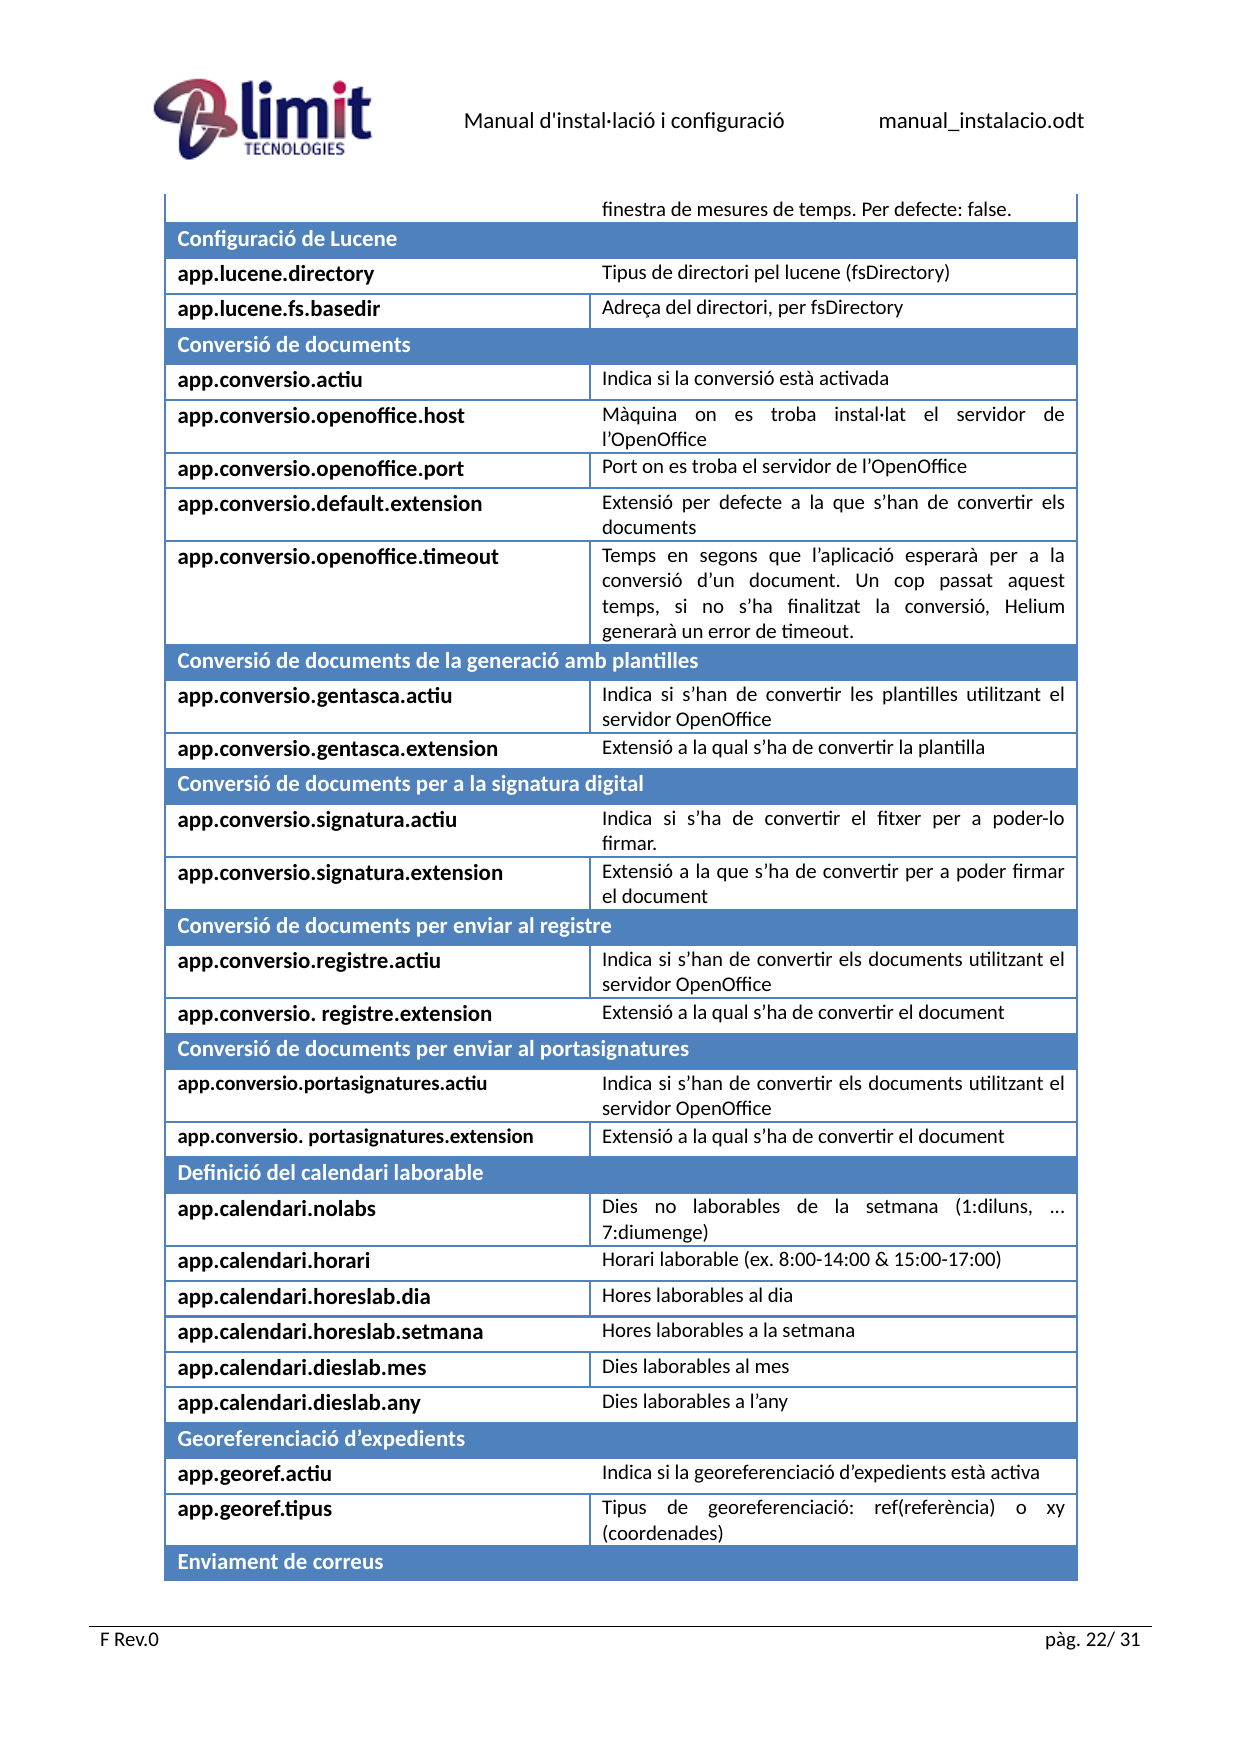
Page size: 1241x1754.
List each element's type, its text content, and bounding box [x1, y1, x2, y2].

table_cell app.calendari.horeslab.setmana [166, 1318, 590, 1351]
table_cell Conversió de documents [166, 330, 1076, 363]
table_cell app.lucene.fs.basedir [166, 295, 589, 328]
table_cell Extensió a la que s’ha de convertir per a poder firmar el document [591, 858, 1076, 909]
table_cell app.calendari.horeslab.dia [166, 1282, 589, 1315]
table_cell app.conversio.signatura.actiu [166, 805, 590, 856]
table_cell app.conversio. portasignatures.extension [166, 1123, 589, 1156]
table_cell Indica si s’ha de convertir el fitxer per a poder-lo firmar. [590, 805, 1076, 856]
table_cell Dies no laborables de la setmana (1:diluns, ... 7:diumenge) [591, 1194, 1076, 1244]
table_cell app.conversio.openoffice.port [166, 454, 589, 487]
table_cell app.conversio.signatura.extension [166, 858, 589, 909]
table_cell app.conversio.registre.actiu [166, 946, 589, 997]
table_cell Hores laborables a la setmana [590, 1318, 1076, 1351]
table_cell app.conversio.portasignatures.actiu [166, 1070, 590, 1121]
table_cell app.conversio.gentasca.actiu [166, 681, 589, 732]
table_cell app.conversio.openoffice.timeout [166, 542, 589, 644]
table_cell Extensió a la qual s’ha de convertir el document [591, 1123, 1076, 1156]
table_cell app.calendari.horari [166, 1247, 590, 1280]
table_cell Georeferenciació d’expedients [166, 1424, 1076, 1457]
table_cell Enviament de correus [166, 1548, 1076, 1581]
table_cell Extensió per defecte a la que s’han de convertir els documents [590, 489, 1076, 540]
table_cell Dies laborables a l’any [590, 1388, 1076, 1422]
table_cell finestra de mesures de temps. Per defecte: false. [590, 194, 1076, 222]
table_cell app.lucene.directory [166, 259, 590, 292]
table_cell Conversió de documents de la generació amb plantilles [166, 646, 1076, 679]
table_cell app.conversio. registre.extension [166, 999, 590, 1032]
table_cell [166, 194, 590, 222]
table_cell app.conversio.actiu [166, 365, 589, 399]
table_cell Indica si la georeferenciació d’expedients està activa [590, 1459, 1076, 1492]
table_cell Definició del calendari laborable [166, 1158, 1076, 1192]
table_cell Indica si la conversió està activada [591, 365, 1076, 399]
picture [148, 73, 379, 166]
table_cell app.conversio.openoffice.host [166, 401, 590, 452]
table_cell app.calendari.dieslab.any [166, 1388, 590, 1422]
table_cell Tipus de georeferenciació: ref(referència) o xy (coordenades) [591, 1495, 1076, 1545]
table_cell Hores laborables al dia [591, 1282, 1076, 1315]
table_cell Indica si s’han de convertir les plantilles utilitzant el servidor OpenOffice [591, 681, 1076, 732]
table_cell app.calendari.nolabs [166, 1194, 589, 1244]
table_cell app.conversio.gentasca.extension [166, 734, 590, 767]
table_cell Conversió de documents per a la signatura digital [166, 770, 1076, 803]
table_cell app.georef.actiu [166, 1459, 590, 1492]
table_cell app.calendari.dieslab.mes [166, 1353, 589, 1386]
table_cell Conversió de documents per enviar al portasignatures [166, 1035, 1076, 1068]
table_cell app.georef.tipus [166, 1495, 589, 1545]
table_cell Extensió a la qual s’ha de convertir la plantilla [590, 734, 1076, 767]
table_cell Indica si s’han de convertir els documents utilitzant el servidor OpenOffice [590, 1070, 1076, 1121]
table_cell Dies laborables al mes [591, 1353, 1076, 1386]
table_cell Configuració de Lucene [166, 224, 1076, 257]
table_cell Tipus de directori pel lucene (fsDirectory) [590, 259, 1076, 292]
table_cell Port on es troba el servidor de l’OpenOffice [591, 454, 1076, 487]
table_cell Extensió a la qual s’ha de convertir el document [590, 999, 1076, 1032]
table_cell Màquina on es troba instal·lat el servidor de l’OpenOffice [590, 401, 1076, 452]
table_cell app.conversio.default.extension [166, 489, 590, 540]
table_cell Adreça del directori, per fsDirectory [591, 295, 1076, 328]
table_cell Temps en segons que l’aplicació esperarà per a la conversió d’un document. Un cop passat aquest temps, si no s’ha finalitzat la conversió, Helium generarà un error de timeout. [591, 542, 1076, 644]
table_cell Indica si s’han de convertir els documents utilitzant el servidor OpenOffice [591, 946, 1076, 997]
table_cell Horari laborable (ex. 8:00-14:00 & 15:00-17:00) [590, 1247, 1076, 1280]
table_cell Conversió de documents per enviar al registre [166, 911, 1076, 944]
